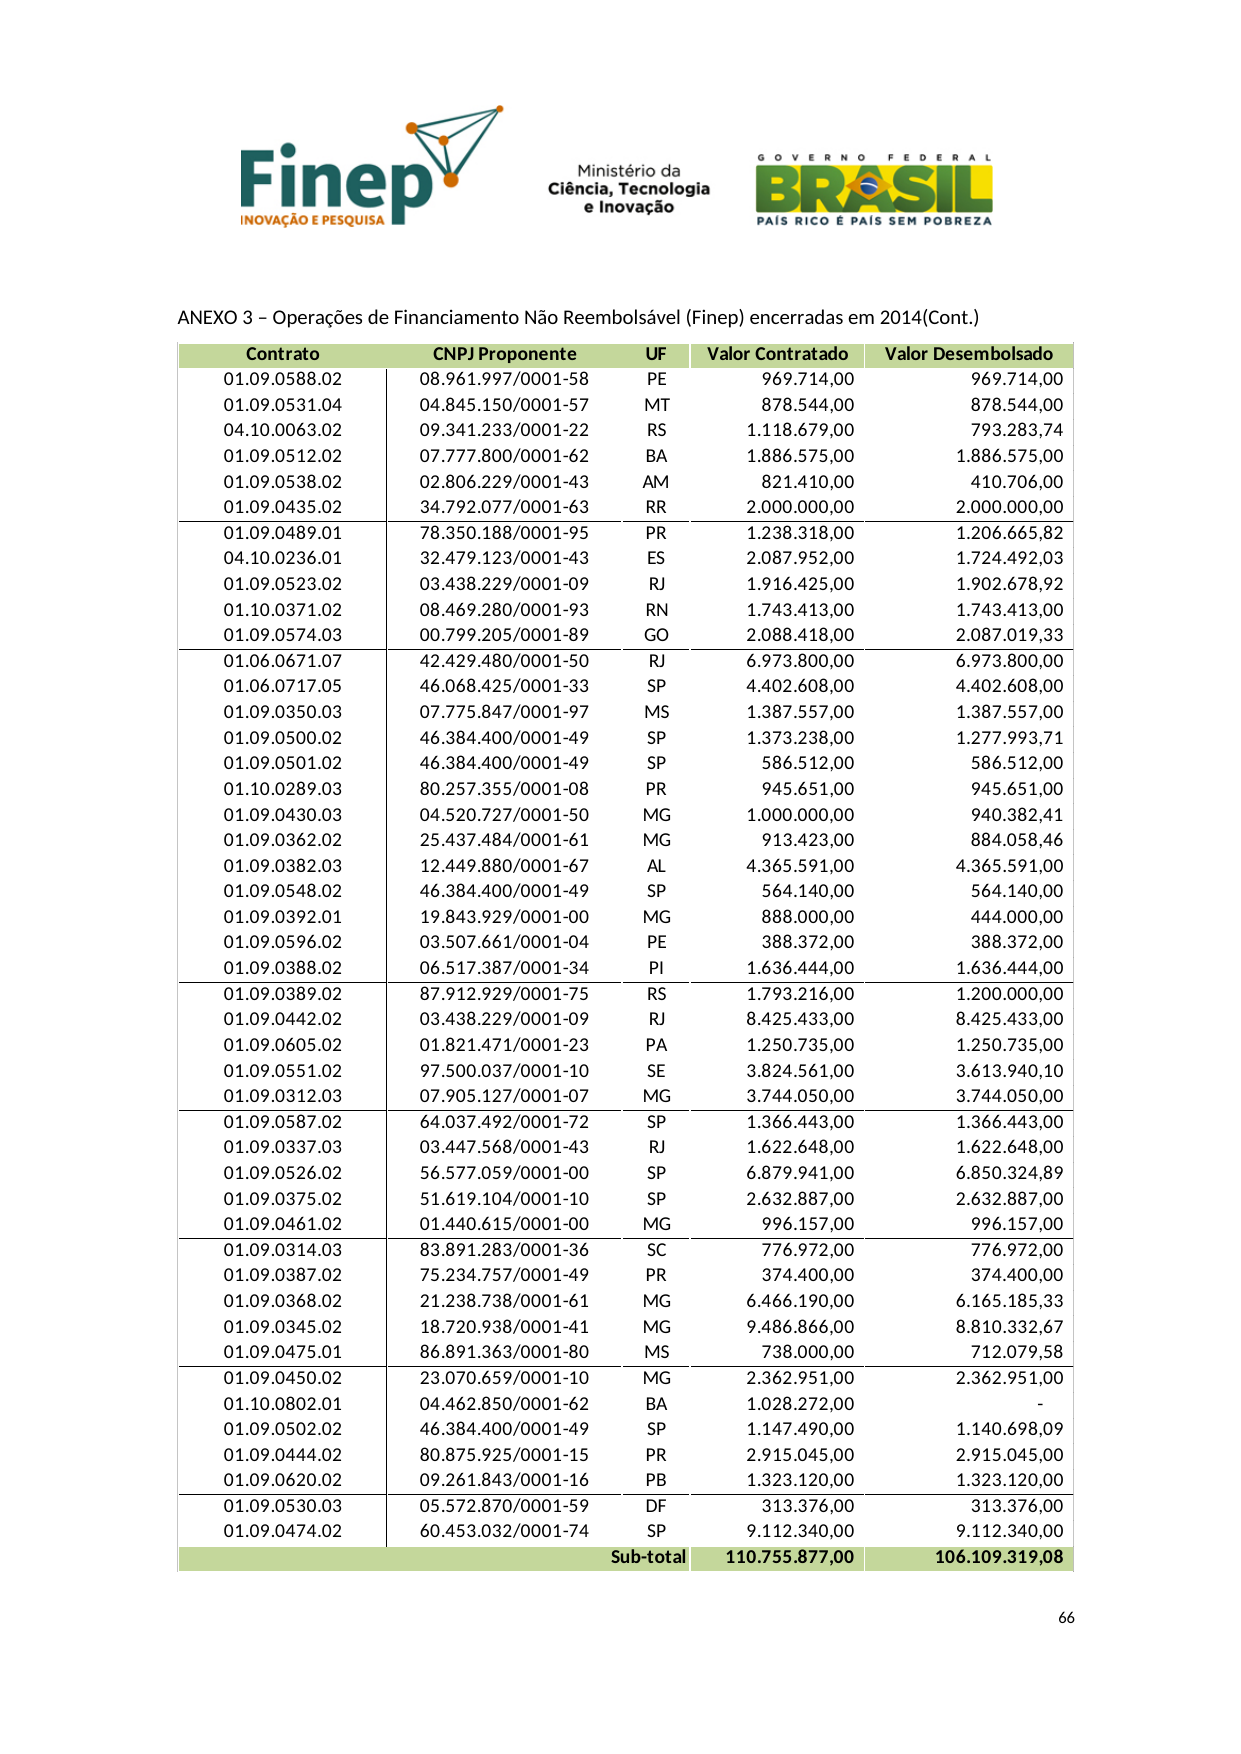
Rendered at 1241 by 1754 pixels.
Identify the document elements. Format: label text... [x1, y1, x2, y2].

text ANEXO 3 – Operações de Financiamento Não Reembolsável (Finep) encerradas em 2014(Cont.) [177, 304, 1075, 330]
